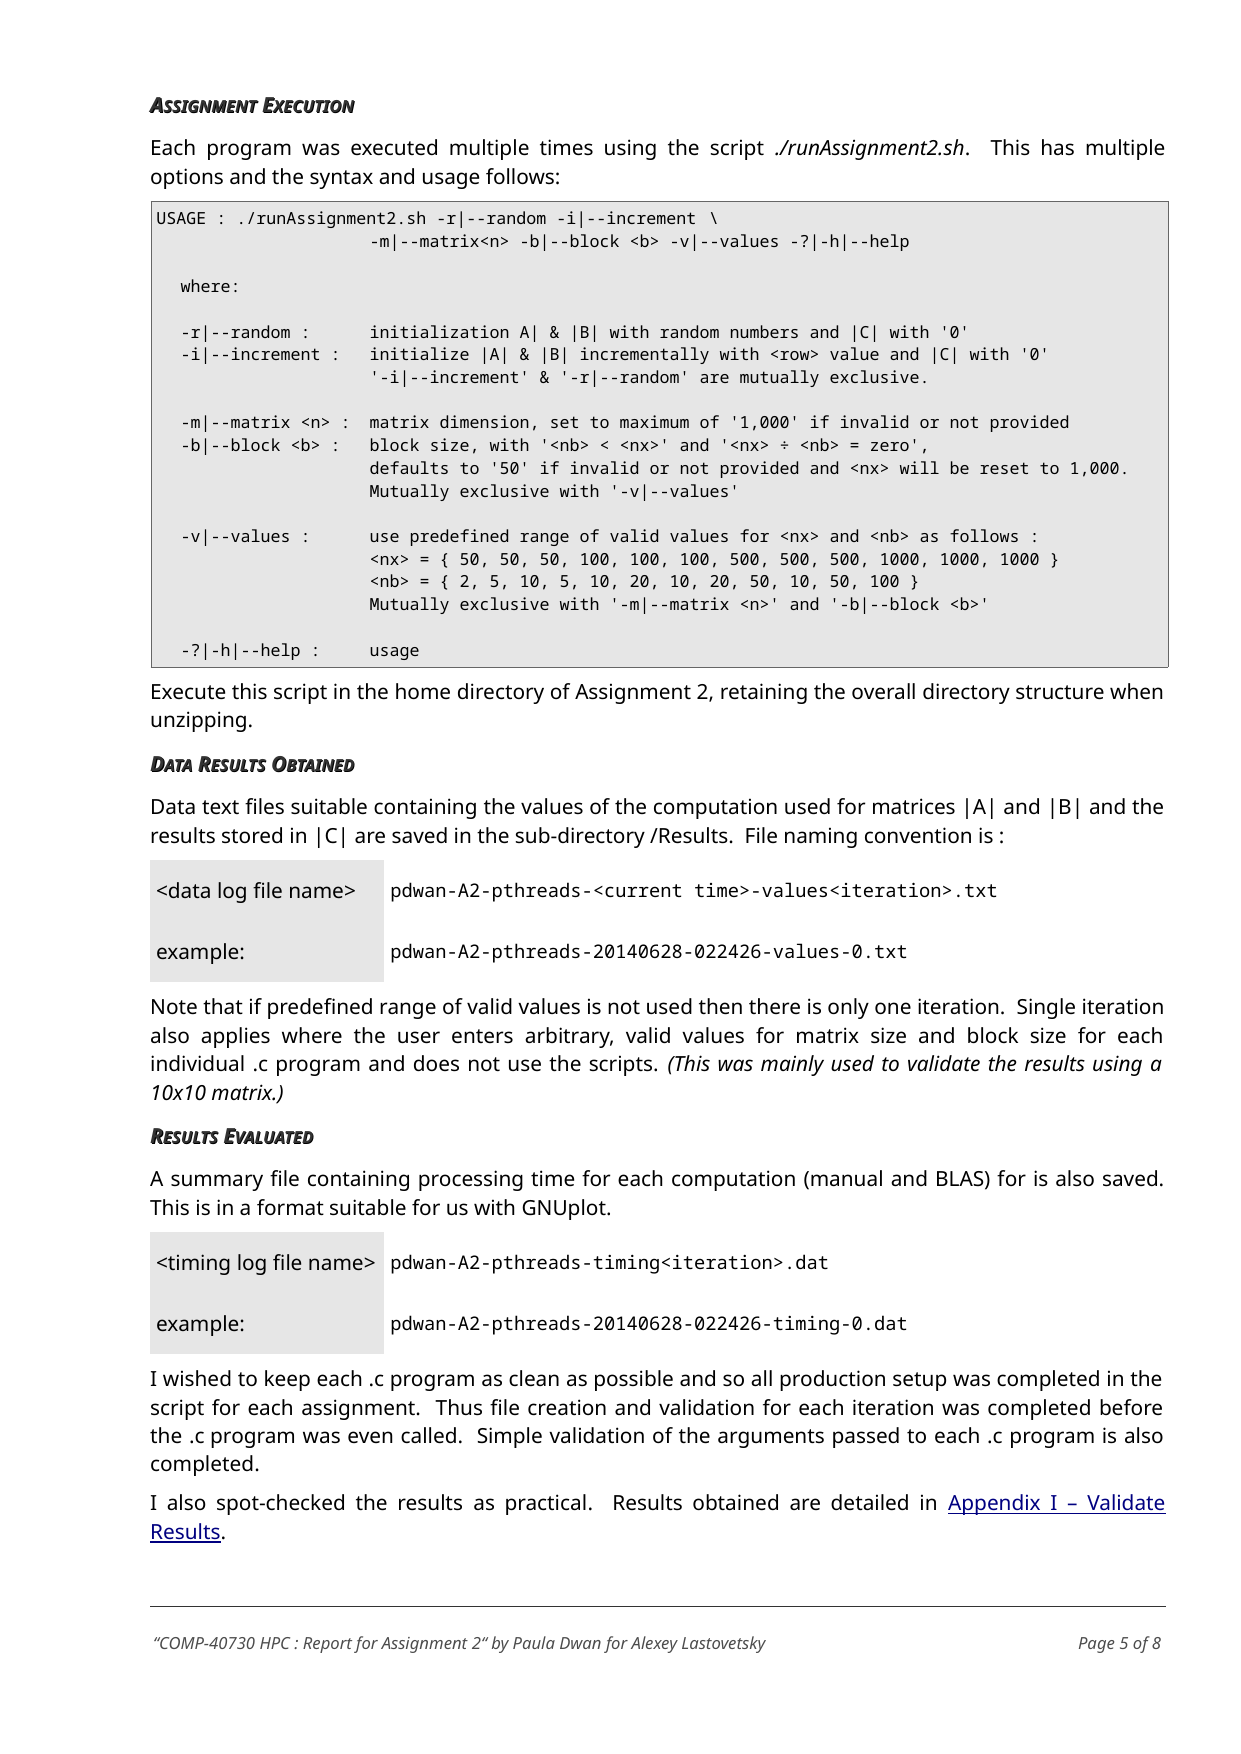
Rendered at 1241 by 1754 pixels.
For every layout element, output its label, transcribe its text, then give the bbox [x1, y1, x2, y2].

table_header pdwan-A2-pthreads-<current time>-values<iteration>.txt [384, 860, 1166, 921]
subtitle Results Evaluated [150, 1121, 1166, 1149]
table_header <timing log file name> [150, 1232, 384, 1293]
table_cell pdwan-A2-pthreads-20140628-022426-timing-0.dat [384, 1293, 1166, 1354]
table_cell example: [150, 921, 384, 982]
text I wished to keep each .c program as clean as possible and so all production setup was completed in the script for each assignment. Thus file creation and validation for each iteration was completed before the .c program was even called. Simple validation of the arguments passed to each .c program is also completed. [150, 1364, 1166, 1478]
table_cell example: [150, 1293, 384, 1354]
text Note that if predefined range of valid values is not used then there is only one iteration. Single iteration also applies where the user enters arbitrary, valid values for matrix size and block size for each individual .c program and does not use the scripts. (This was mainly used to validate the results using a 10x10 matrix.) [150, 992, 1166, 1106]
table_header pdwan-A2-pthreads-timing<iteration>.dat [384, 1232, 1166, 1293]
table_header <data log file name> [150, 860, 384, 921]
subtitle Data Results Obtained [150, 749, 1166, 777]
table_cell pdwan-A2-pthreads-20140628-022426-values-0.txt [384, 921, 1166, 982]
text A summary file containing processing time for each computation (manual and BLAS) for is also saved. This is in a format suitable for us with GNUplot. [150, 1164, 1166, 1221]
subtitle Assignment Execution [150, 90, 1166, 118]
text Data text files suitable containing the values of the computation used for matrices |A| and |B| and the results stored in |C| are saved in the sub-directory /Results. File naming convention is : [150, 792, 1166, 849]
table_header USAGE : ./runAssignment2.sh -r|--random -i|--increment \ -m|--matrix<n> -b|--block <b> -v|--values -?|-h|--help where: -r|--random : initialization A| & |B| with random numbers and |C| with '0' -i|--increment : initialize |A| & |B| incrementally with <row> value and |C| with '0' '-i|--increment' & '-r|--random' are mutually exclusive. -m|--matrix <n> : matrix dimension, set to maximum of '1,000' if invalid or not provided -b|--block <b> : block size, with '<nb> < <nx>' and '<nx> ÷ <nb> = zero', defaults to '50' if invalid or not provided and <nx> will be reset to 1,000. Mutually exclusive with '-v|--values' -v|--values : use predefined range of valid values for <nx> and <nb> as follows : <nx> = { 50, 50, 50, 100, 100, 100, 500, 500, 500, 1000, 1000, 1000 } <nb> = { 2, 5, 10, 5, 10, 20, 10, 20, 50, 10, 50, 100 } Mutually exclusive with '-m|--matrix <n>' and '-b|--block <b>' -?|-h|--help : usage [152, 202, 1168, 667]
text Execute this script in the home directory of Assignment 2, retaining the overall directory structure when unzipping. [150, 677, 1166, 734]
text I also spot-checked the results as practical. Results obtained are detailed in Appendix I – Validate Results. [150, 1488, 1166, 1545]
text Each program was executed multiple times using the script ./runAssignment2.sh. This has multiple options and the syntax and usage follows: [150, 133, 1166, 190]
